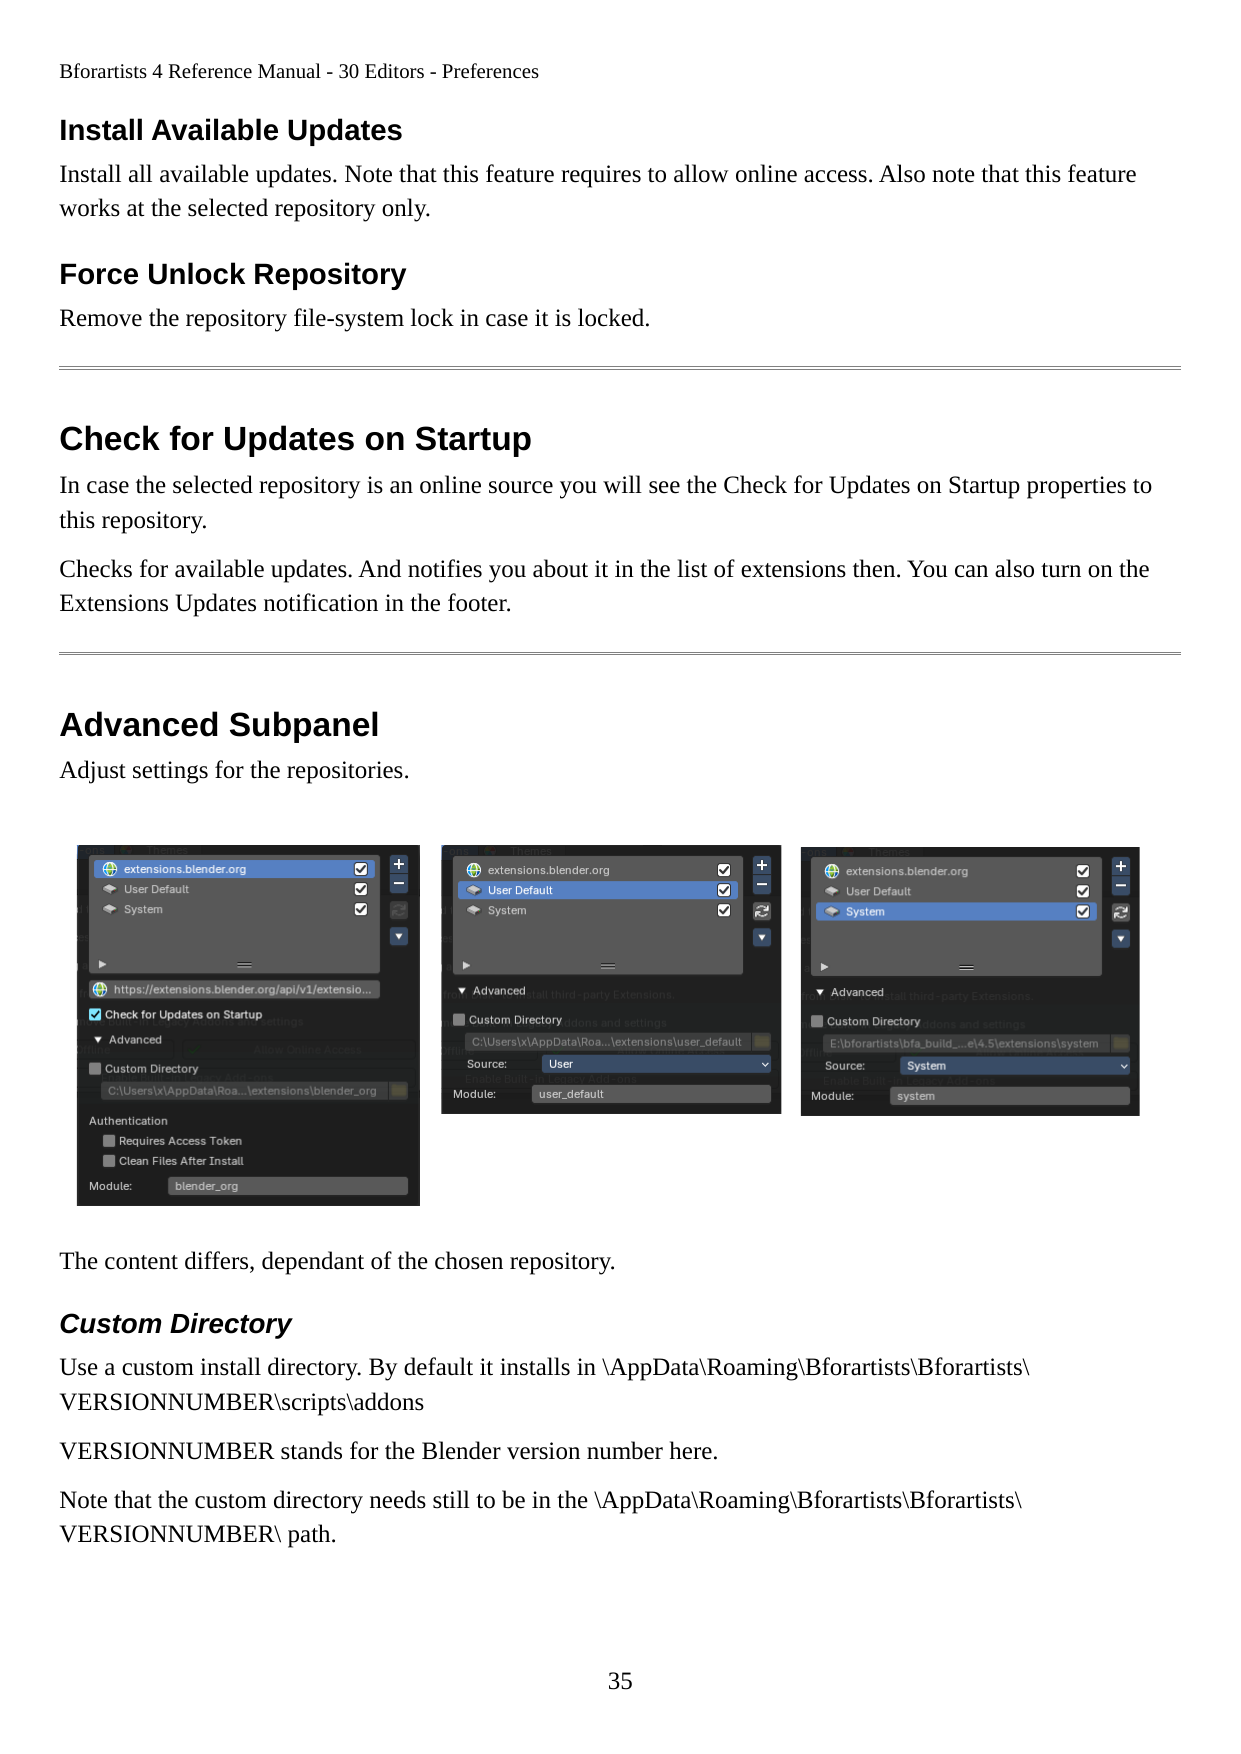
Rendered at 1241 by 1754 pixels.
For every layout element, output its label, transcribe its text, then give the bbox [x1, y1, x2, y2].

text Note that the custom directory needs still to be in the \AppData\Roaming\Bforartists\Bforartists\VERSIONNUMBER\ path. [59, 1485, 1181, 1548]
subtitle Advanced Subpanel [59, 704, 1181, 743]
subtitle Force Unlock Repository [59, 257, 1181, 291]
text Remove the repository file-system lock in case it is locked. [59, 303, 1181, 332]
text Adjust settings for the repositories. [59, 756, 1181, 784]
subtitle Check for Updates on Startup [59, 419, 1181, 458]
text The content differs, dependant of the chosen repository. [59, 1246, 1181, 1275]
subtitle Custom Directory [59, 1308, 1181, 1340]
text Checks for available updates. And notifies you about it in the list of extensions then. You can also turn on the Extensions Updates notification in the footer. [59, 554, 1181, 617]
picture [441, 845, 782, 1114]
text Install all available updates. Note that this feature requires to allow online access. Also note that this feature works at the selected repository only. [59, 159, 1181, 222]
text Use a custom install directory. By default it installs in \AppData\Roaming\Bforartists\Bforartists\VERSIONNUMBER\scripts\addons [59, 1352, 1181, 1415]
picture [76, 845, 420, 1206]
picture [800, 847, 1140, 1116]
text VERSIONNUMBER stands for the Blender version number here. [59, 1436, 1181, 1464]
text In case the selected repository is an online source you will see the Check for Updates on Startup properties to this repository. [59, 470, 1181, 534]
subtitle Install Available Updates [59, 113, 1181, 146]
